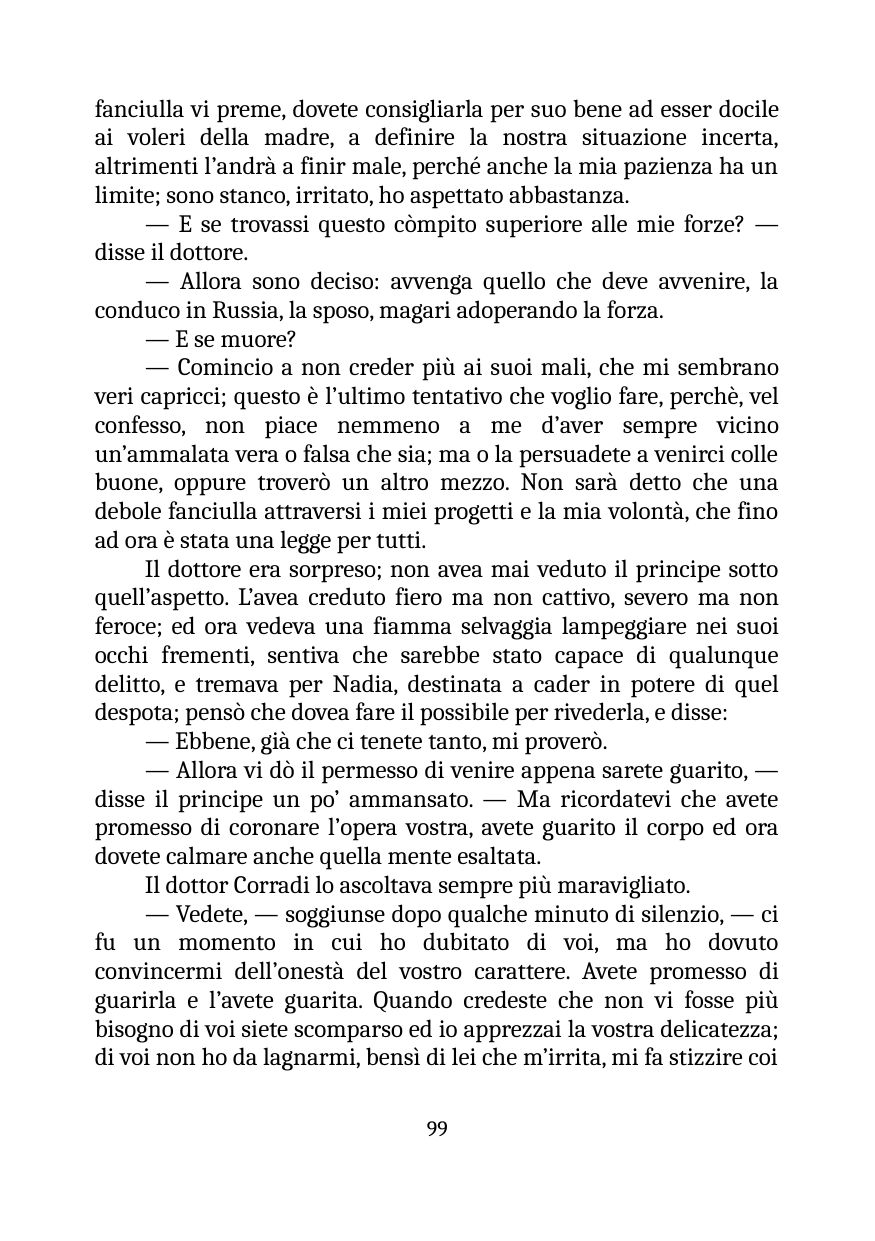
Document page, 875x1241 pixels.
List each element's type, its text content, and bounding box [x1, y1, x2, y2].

text Il dottor Corradi lo ascoltava sempre più maravigliato. [94, 871, 779, 899]
text — Ebbene, già che ci tenete tanto, mi proverò. [94, 727, 779, 756]
text — E se muore? [94, 324, 779, 353]
text — Vedete, — soggiunse dopo qualche minuto di silenzio, — ci fu un momento in cui ho dubitato di voi, ma ho dovuto convincermi dell’onestà del vostro carattere. Avete promesso di guarirla e l’avete guarita. Quando credeste che non vi fosse più bisogno di voi siete scomparso ed io apprezzai la vostra delicatezza; di voi non ho da lagnarmi, bensì di lei che m’irrita, mi fa stizzire coi [94, 899, 779, 1072]
text fanciulla vi preme, dovete consigliarla per suo bene ad esser docile ai voleri della madre, a definire la nostra situazione incerta, altrimenti l’andrà a finir male, perché anche la mia pazienza ha un limite; sono stanco, irritato, ho aspettato abbastanza. [94, 94, 779, 209]
text — Comincio a non creder più ai suoi mali, che mi sembrano veri capricci; questo è l’ultimo tentativo che voglio fare, perchè, vel confesso, non piace nemmeno a me d’aver sempre vicino un’ammalata vera o falsa che sia; ma o la persuadete a venirci colle buone, oppure troverò un altro mezzo. Non sarà detto che una debole fanciulla attraversi i miei progetti e la mia volontà, che fino ad ora è stata una legge per tutti. [94, 353, 779, 554]
text — E se trovassi questo còmpito superiore alle mie forze? — disse il dottore. [94, 209, 779, 267]
text — Allora vi dò il permesso di venire appena sarete guarito, — disse il principe un po’ ammansato. — Ma ricordatevi che avete promesso di coronare l’opera vostra, avete guarito il corpo ed ora dovete calmare anche quella mente esaltata. [94, 756, 779, 871]
text Il dottore era sorpreso; non avea mai veduto il principe sotto quell’aspetto. L’avea creduto fiero ma non cattivo, severo ma non feroce; ed ora vedeva una fiamma selvaggia lampeggiare nei suoi occhi frementi, sentiva che sarebbe stato capace di qualunque delitto, e tremava per Nadia, destinata a cader in potere di quel despota; pensò che dovea fare il possibile per rivederla, e disse: [94, 554, 779, 727]
text — Allora sono deciso: avvenga quello che deve avvenire, la conduco in Russia, la sposo, magari adoperando la forza. [94, 267, 779, 324]
